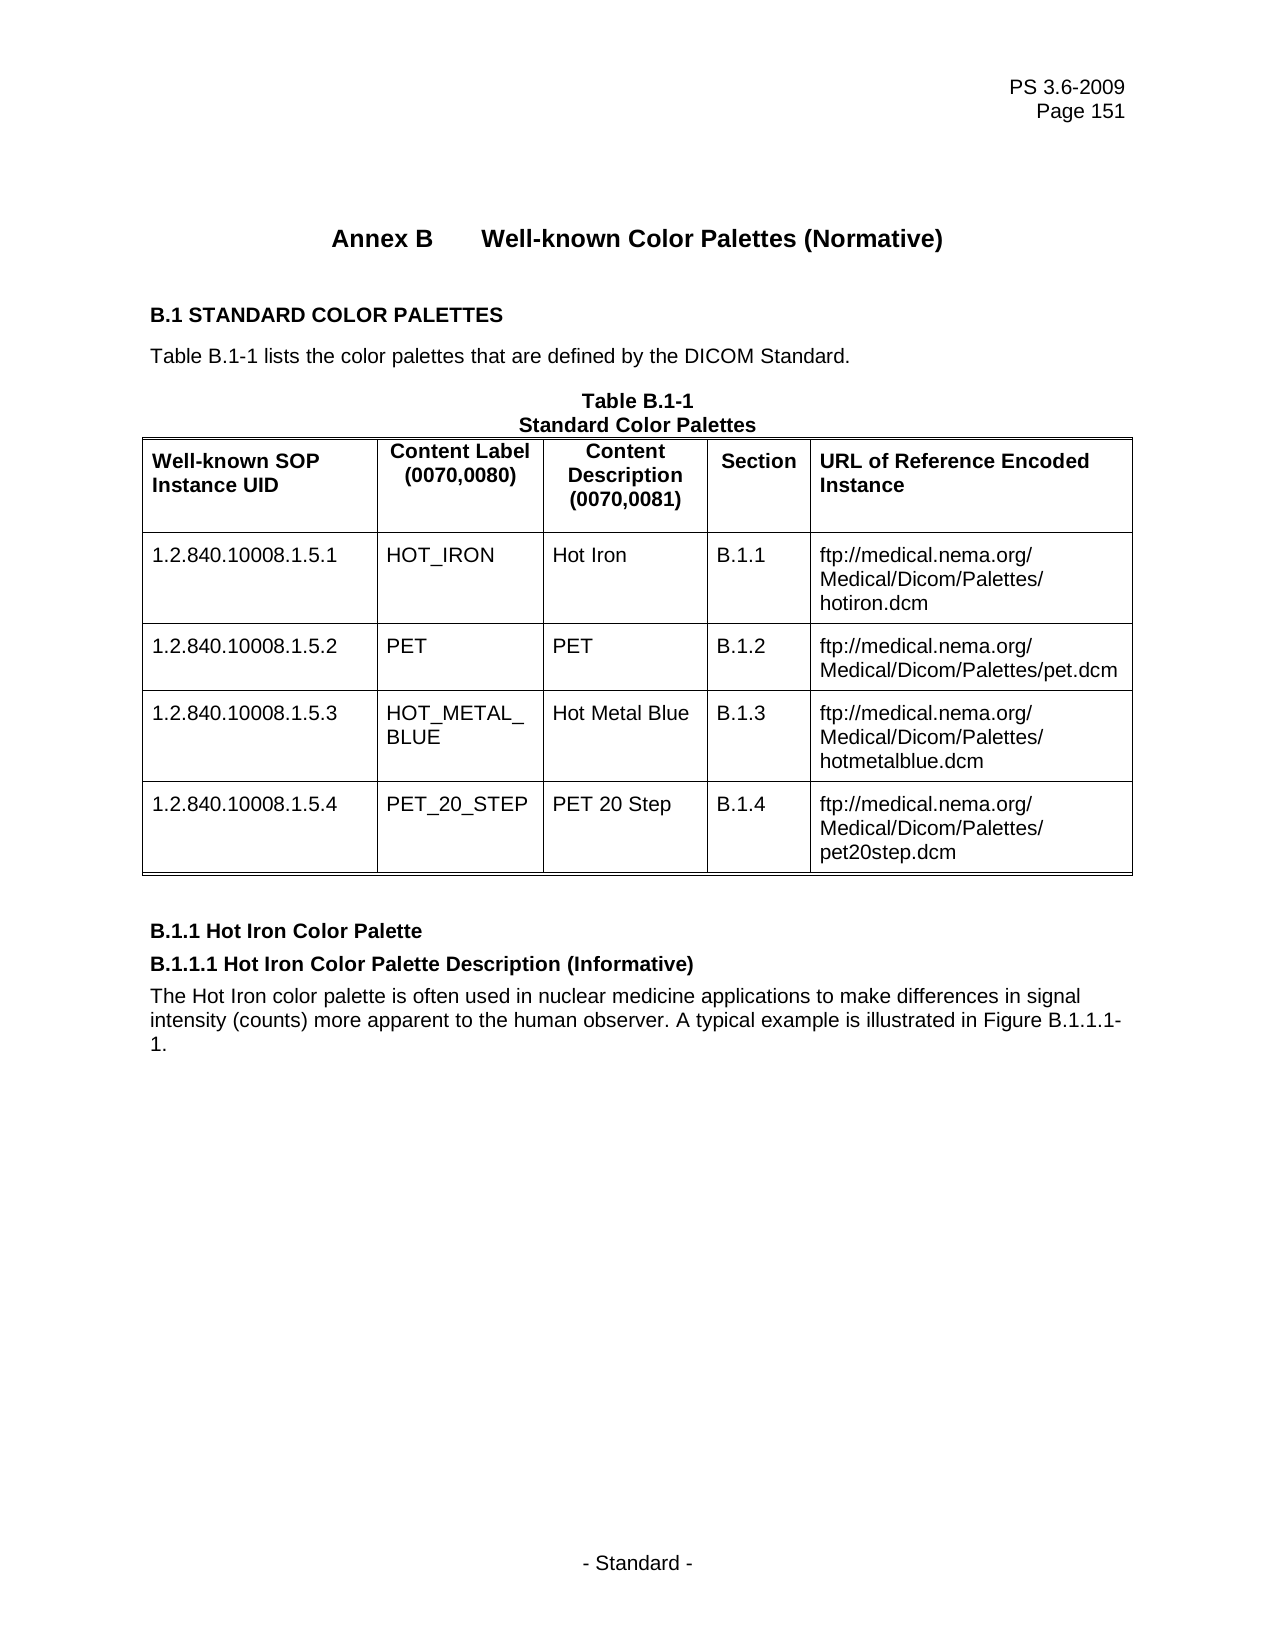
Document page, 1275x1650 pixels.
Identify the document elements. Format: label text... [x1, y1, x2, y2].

table_header Content Description (0070,0081) [544, 440, 707, 532]
table_cell HOT_METAL_BLUE [378, 691, 543, 781]
table_cell B.1.3 [708, 691, 810, 781]
table_header Content Label (0070,0080) [378, 440, 543, 532]
table_cell PET [378, 624, 543, 690]
subtitle B.1.1 Hot Iron Color Palette [150, 919, 1125, 943]
table_cell Hot Iron [544, 533, 707, 623]
text The Hot Iron color palette is often used in nuclear medicine applications to make differences in signal intensity (counts) more apparent to the human observer. A typical example is illustrated in Figure B.1.1.1-1. [150, 984, 1125, 1056]
table_header URL of Reference Encoded Instance [811, 440, 1132, 532]
table_cell B.1.2 [708, 624, 810, 690]
table_cell Hot Metal Blue [544, 691, 707, 781]
text Table B.1-1 lists the color palettes that are defined by the DICOM Standard. [150, 344, 1125, 368]
table_cell 1.2.840.10008.1.5.1 [143, 533, 377, 623]
table_header Section [708, 440, 810, 532]
subtitle Annex B Well-known Color Palettes (Normative) [150, 224, 1125, 253]
table_cell 1.2.840.10008.1.5.3 [143, 691, 377, 781]
title Table B.1-1 Standard Color Palettes [150, 389, 1125, 437]
table_cell ftp://medical.nema.org/Medical/Dicom/Palettes/hotmetalblue.dcm [811, 691, 1132, 781]
table_cell ftp://medical.nema.org/Medical/Dicom/Palettes/pet20step.dcm [811, 782, 1132, 872]
table_cell ftp://medical.nema.org/Medical/Dicom/Palettes/pet.dcm [811, 624, 1132, 690]
table_cell B.1.4 [708, 782, 810, 872]
subtitle B.1 Standard Color Palettes [150, 303, 1125, 327]
table_cell 1.2.840.10008.1.5.2 [143, 624, 377, 690]
table_header Well-known SOP Instance UID [143, 440, 377, 532]
table_cell 1.2.840.10008.1.5.4 [143, 782, 377, 872]
table_cell PET [544, 624, 707, 690]
table_cell PET_20_STEP [378, 782, 543, 872]
table_cell ftp://medical.nema.org/Medical/Dicom/Palettes/hotiron.dcm [811, 533, 1132, 623]
subtitle B.1.1.1 Hot Iron Color Palette Description (Informative) [150, 952, 1125, 976]
table_cell PET 20 Step [544, 782, 707, 872]
table_cell B.1.1 [708, 533, 810, 623]
table_cell HOT_IRON [378, 533, 543, 623]
